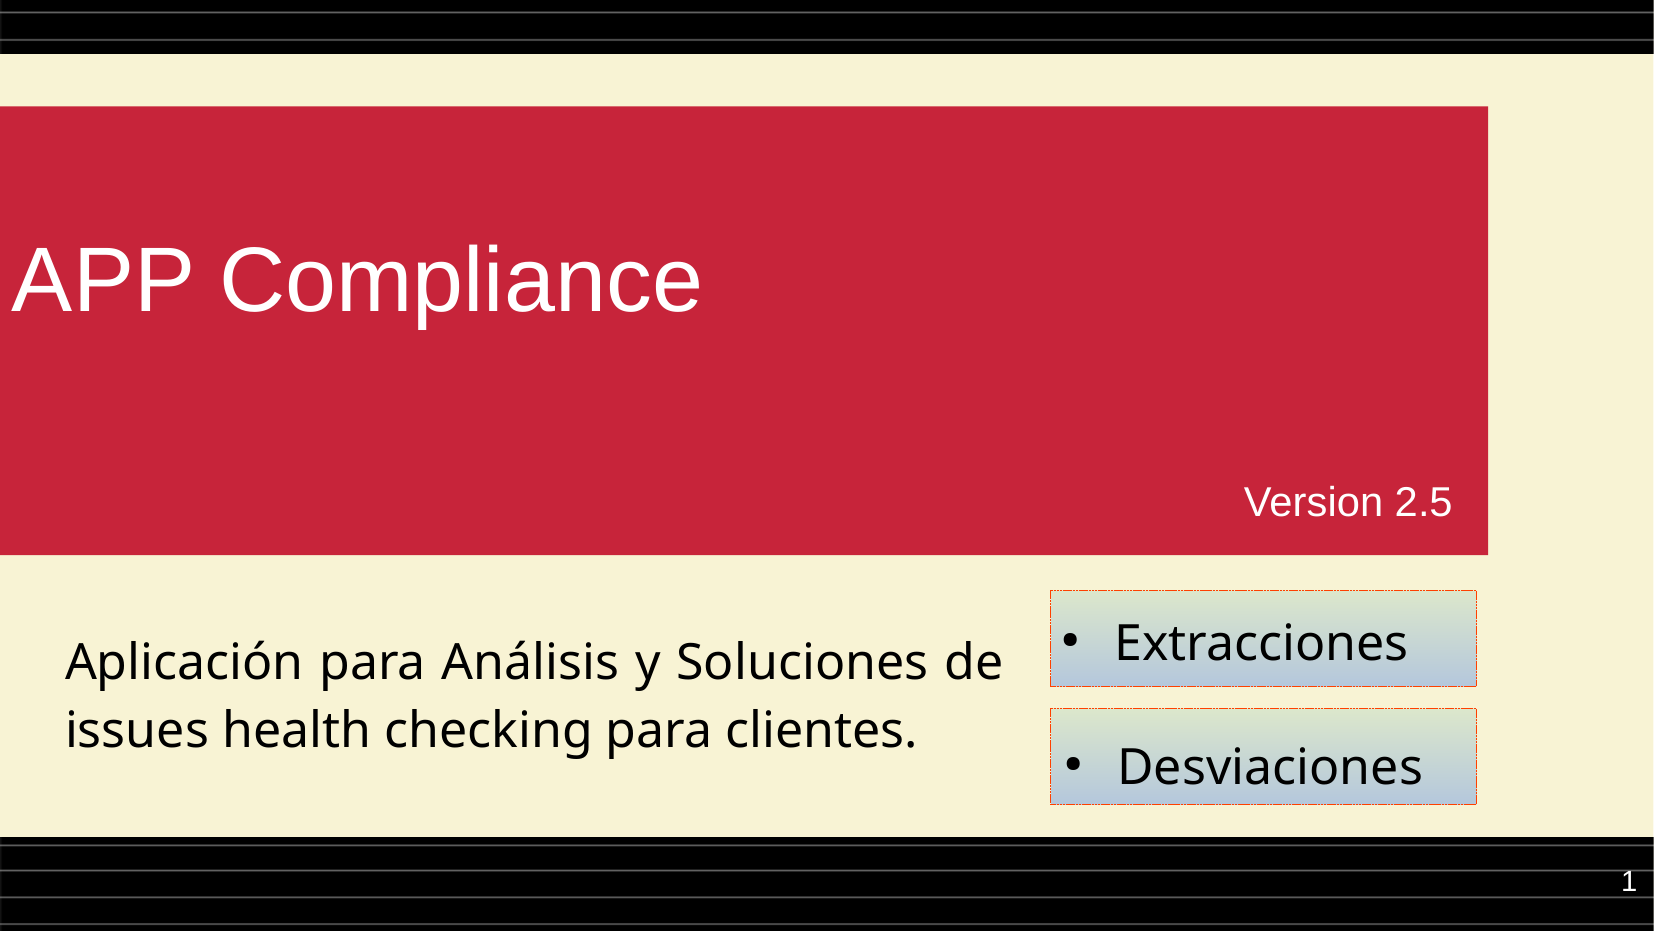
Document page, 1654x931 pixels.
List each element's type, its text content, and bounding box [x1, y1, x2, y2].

picture [0, 837, 1654, 931]
list Desviaciones [1046, 731, 1468, 811]
text_box [1050, 708, 1477, 805]
list Extracciones [1043, 607, 1465, 687]
picture [0, 0, 1654, 54]
text_box [1050, 590, 1477, 687]
list Aplicación para Análisis y Soluciones de issues health checking para clientes. [64, 590, 1004, 798]
title APP Compliance Version 2.5 [0, 106, 1489, 556]
